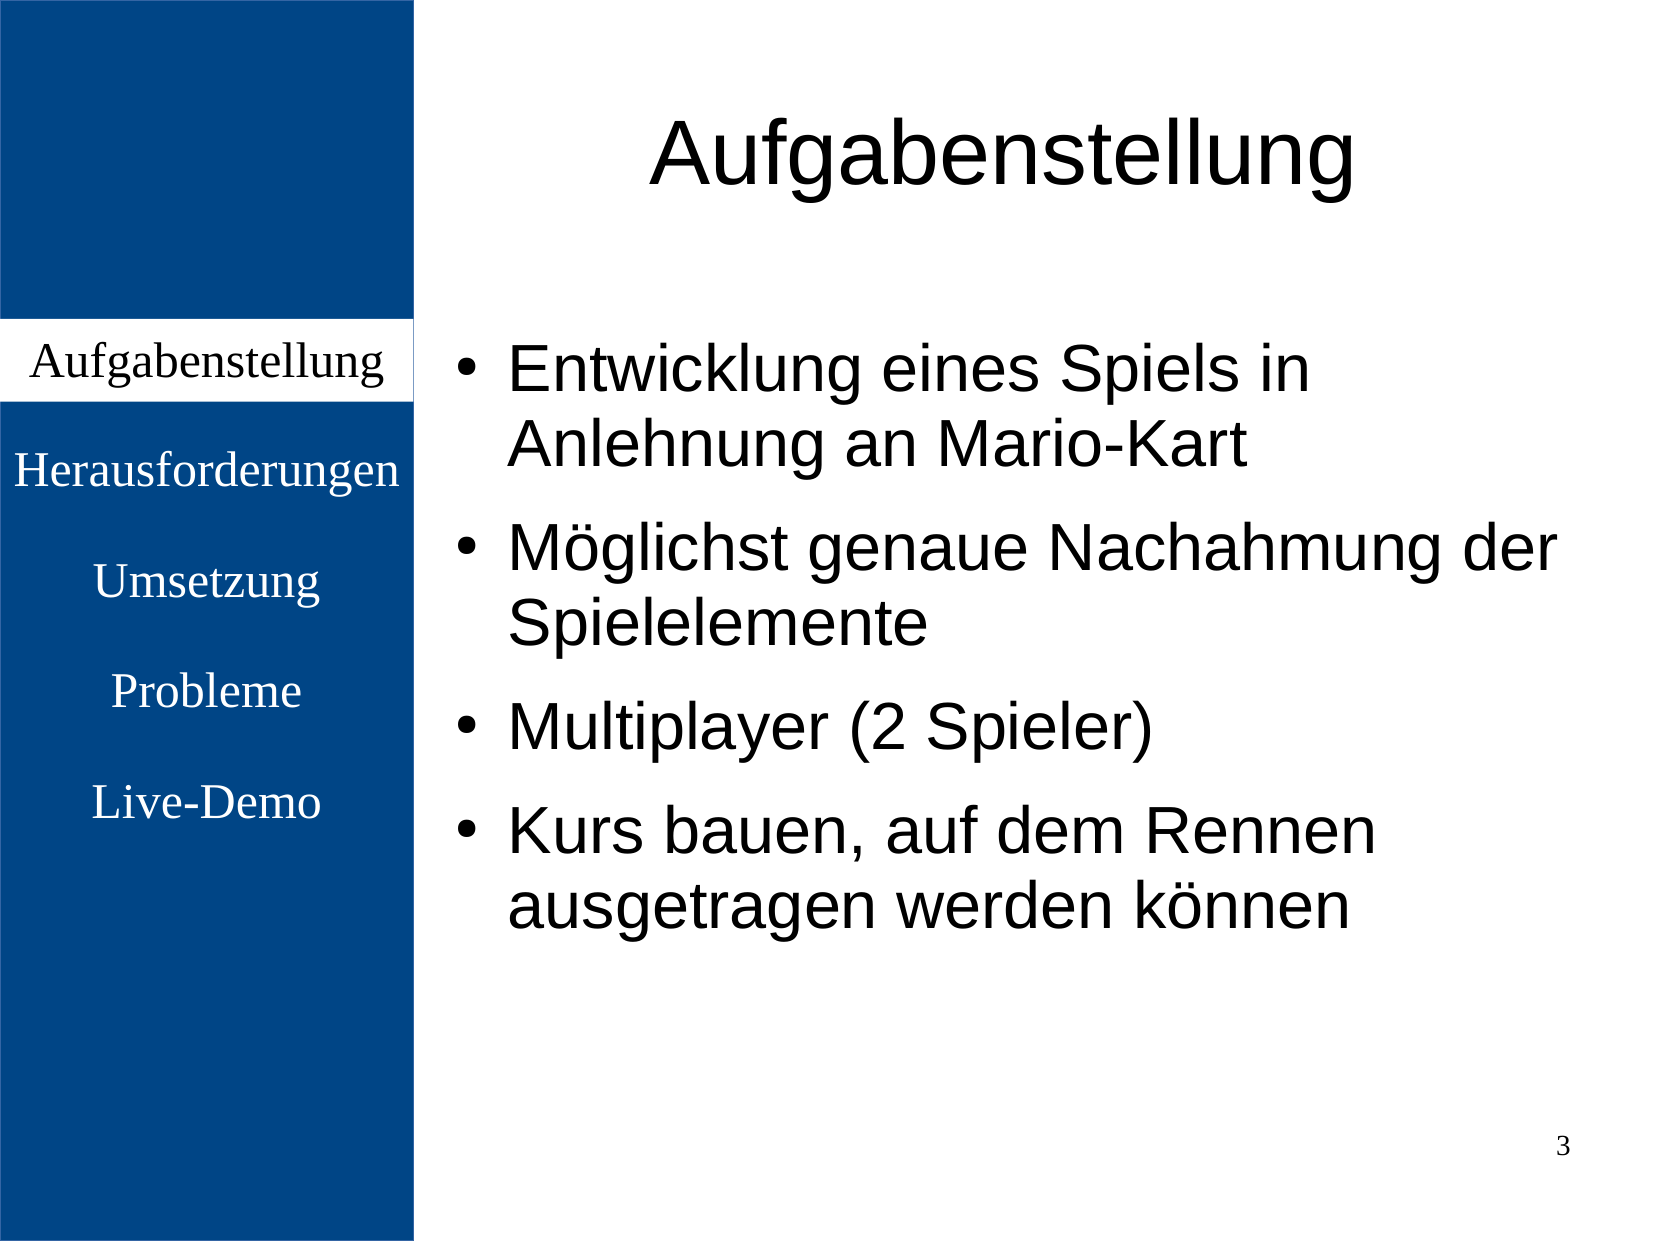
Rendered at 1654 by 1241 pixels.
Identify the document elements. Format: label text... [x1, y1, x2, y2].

title Aufgabenstellung [437, 49, 1571, 257]
list Entwicklung eines Spiels in Anlehnung an Mario-Kart Möglichst genaue Nachahmung der Spielelemente Multiplayer (2 Spieler) Kurs bauen, auf dem Rennen ausgetragen werden können [437, 330, 1571, 1075]
text_box Aufgabenstellung [0, 318, 414, 402]
